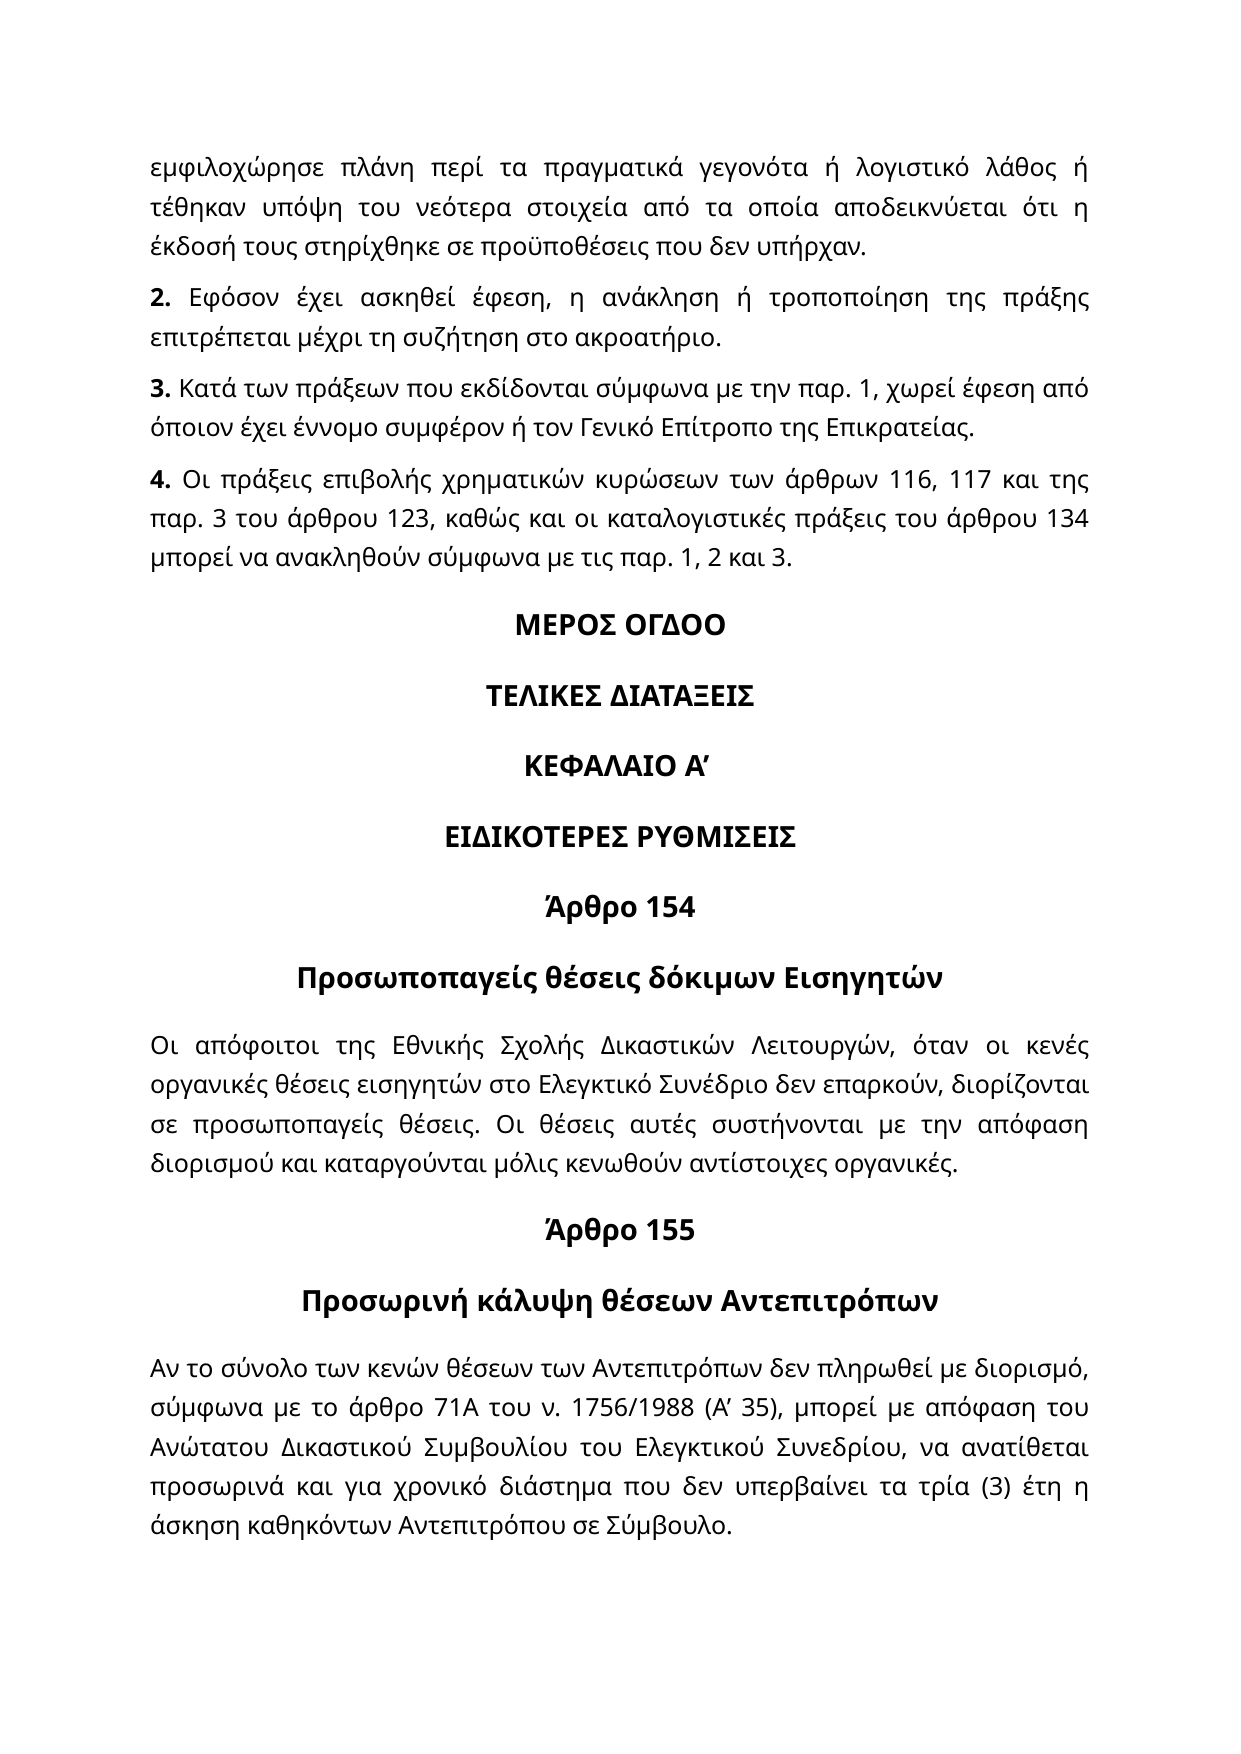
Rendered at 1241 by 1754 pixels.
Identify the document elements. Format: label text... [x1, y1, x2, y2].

text 2. Εφόσον έχει ασκηθεί έφεση, η ανάκληση ή τροποποίηση της πράξης επιτρέπεται μέχρι τη συζήτηση στο ακροατήριο. [150, 280, 1090, 353]
subtitle Άρθρο 154 [150, 887, 1090, 926]
subtitle Προσωρινή κάλυψη θέσεων Αντεπιτρόπων [150, 1280, 1090, 1320]
text Αν το σύνολο των κενών θέσεων των Αντεπιτρόπων δεν πληρωθεί με διορισμό, σύμφωνα με το άρθρο 71Α του ν. 1756/1988 (Α’ 35), μπορεί με απόφαση του Ανώτατου Δικαστικού Συμβουλίου του Ελεγκτικού Συνεδρίου, να ανατίθεται προσωρινά και για χρονικό διάστημα που δεν υπερβαίνει τα τρία (3) έτη η άσκηση καθηκόντων Αντεπιτρόπου σε Σύμβουλο. [150, 1351, 1090, 1542]
subtitle ΕΙΔΙΚΟΤΕΡΕΣ ΡΥΘΜΙΣΕΙΣ [150, 816, 1090, 856]
subtitle ΜΕΡΟΣ ΟΓΔΟΟ [150, 604, 1090, 644]
subtitle Άρθρο 155 [150, 1209, 1090, 1249]
subtitle ΚΕΦΑΛΑΙΟ Α’ [150, 745, 1090, 785]
text εμφιλοχώρησε πλάνη περί τα πραγματικά γεγονότα ή λογιστικό λάθος ή τέθηκαν υπόψη του νεότερα στοιχεία από τα οποία αποδεικνύεται ότι η έκδοσή τους στηρίχθηκε σε προϋποθέσεις που δεν υπήρχαν. [150, 150, 1090, 262]
text Οι απόφοιτοι της Εθνικής Σχολής Δικαστικών Λειτουργών, όταν οι κενές οργανικές θέσεις εισηγητών στο Ελεγκτικό Συνέδριο δεν επαρκούν, διορίζονται σε προσωποπαγείς θέσεις. Οι θέσεις αυτές συστήνονται με την απόφαση διορισμού και καταργούνται μόλις κενωθούν αντίστοιχες οργανικές. [150, 1028, 1090, 1179]
text 3. Κατά των πράξεων που εκδίδονται σύμφωνα με την παρ. 1, χωρεί έφεση από όποιον έχει έννομο συμφέρον ή τον Γενικό Επίτροπο της Επικρατείας. [150, 371, 1090, 444]
subtitle ΤΕΛΙΚΕΣ ΔΙΑΤΑΞΕΙΣ [150, 675, 1090, 714]
text 4. Οι πράξεις επιβολής χρηματικών κυρώσεων των άρθρων 116, 117 και της παρ. 3 του άρθρου 123, καθώς και οι καταλογιστικές πράξεις του άρθρου 134 μπορεί να ανακληθούν σύμφωνα με τις παρ. 1, 2 και 3. [150, 462, 1090, 574]
subtitle Προσωποπαγείς θέσεις δόκιμων Εισηγητών [150, 957, 1090, 997]
